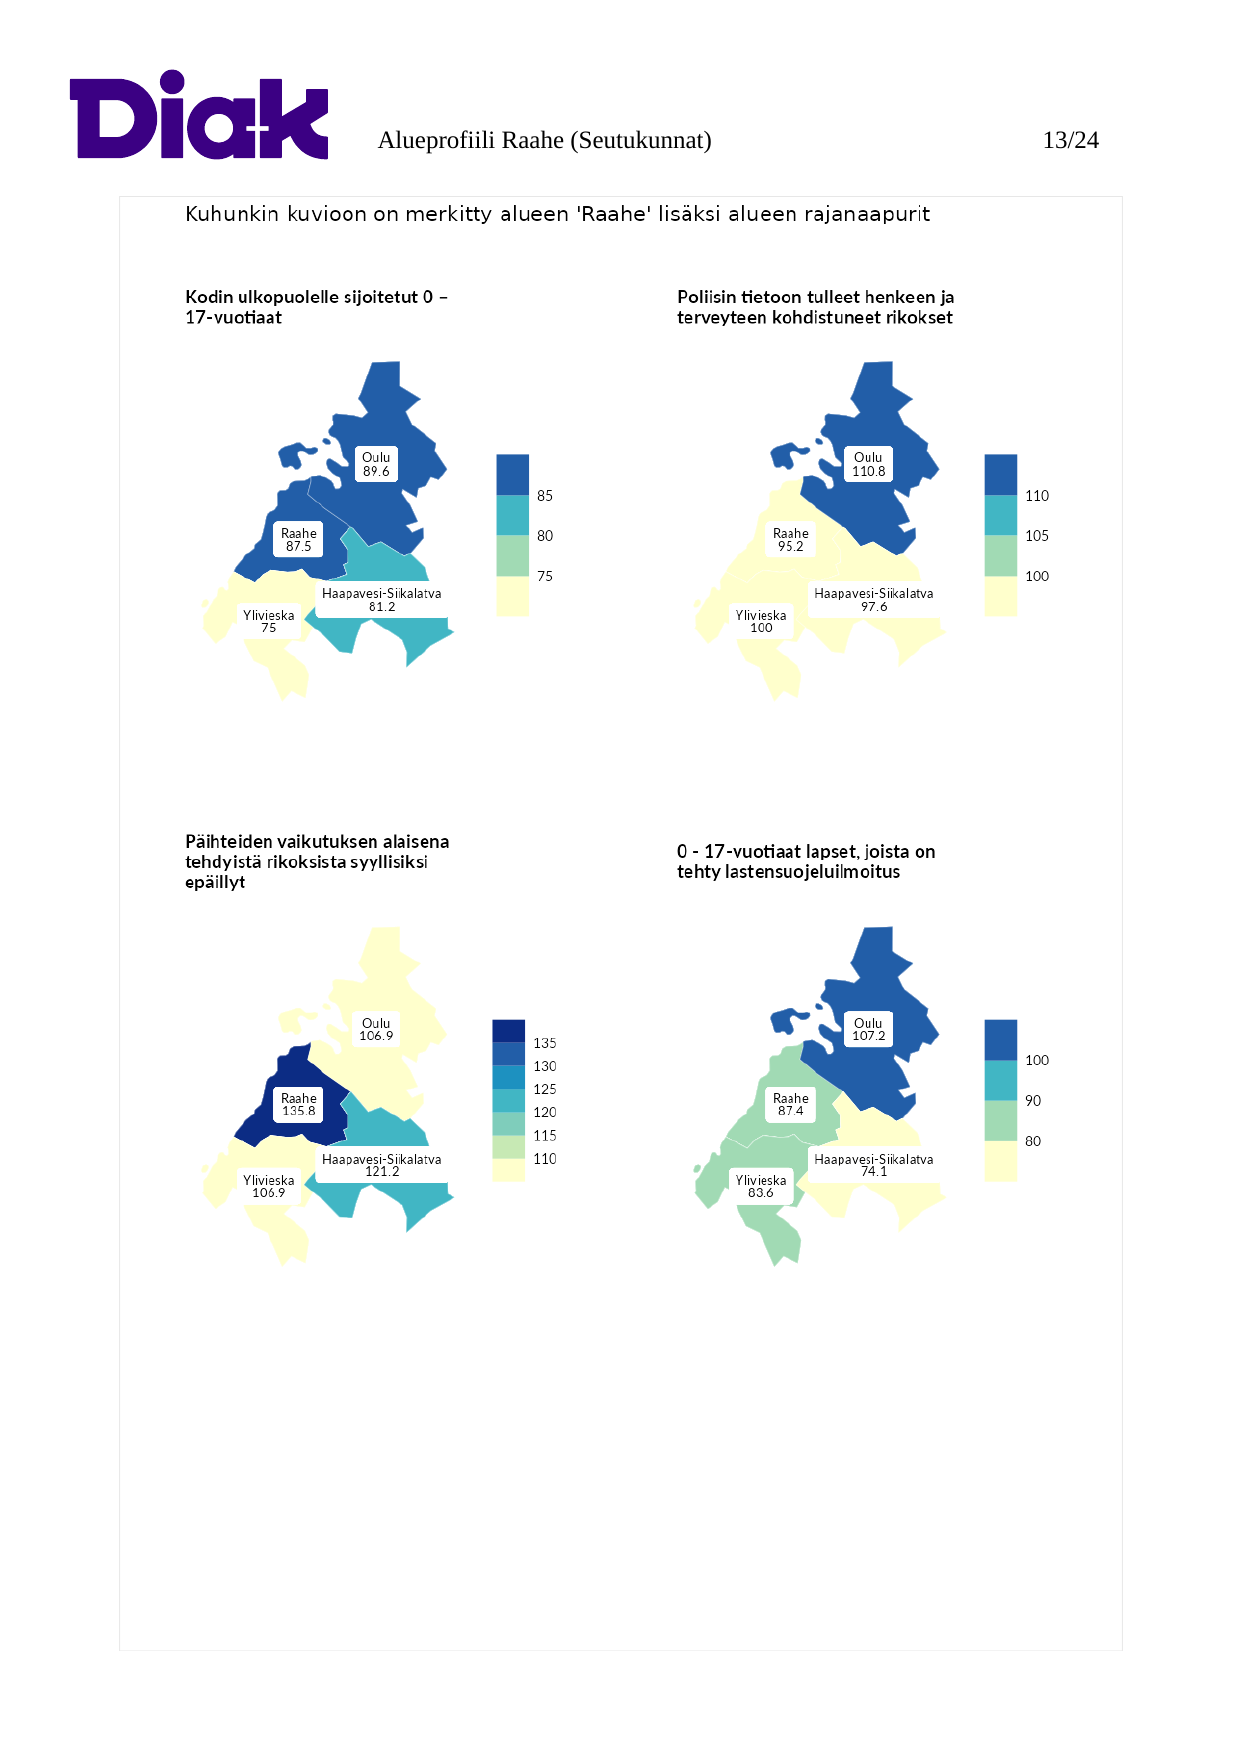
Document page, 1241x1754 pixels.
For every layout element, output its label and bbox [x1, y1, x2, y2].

picture [61, 196, 1179, 1651]
